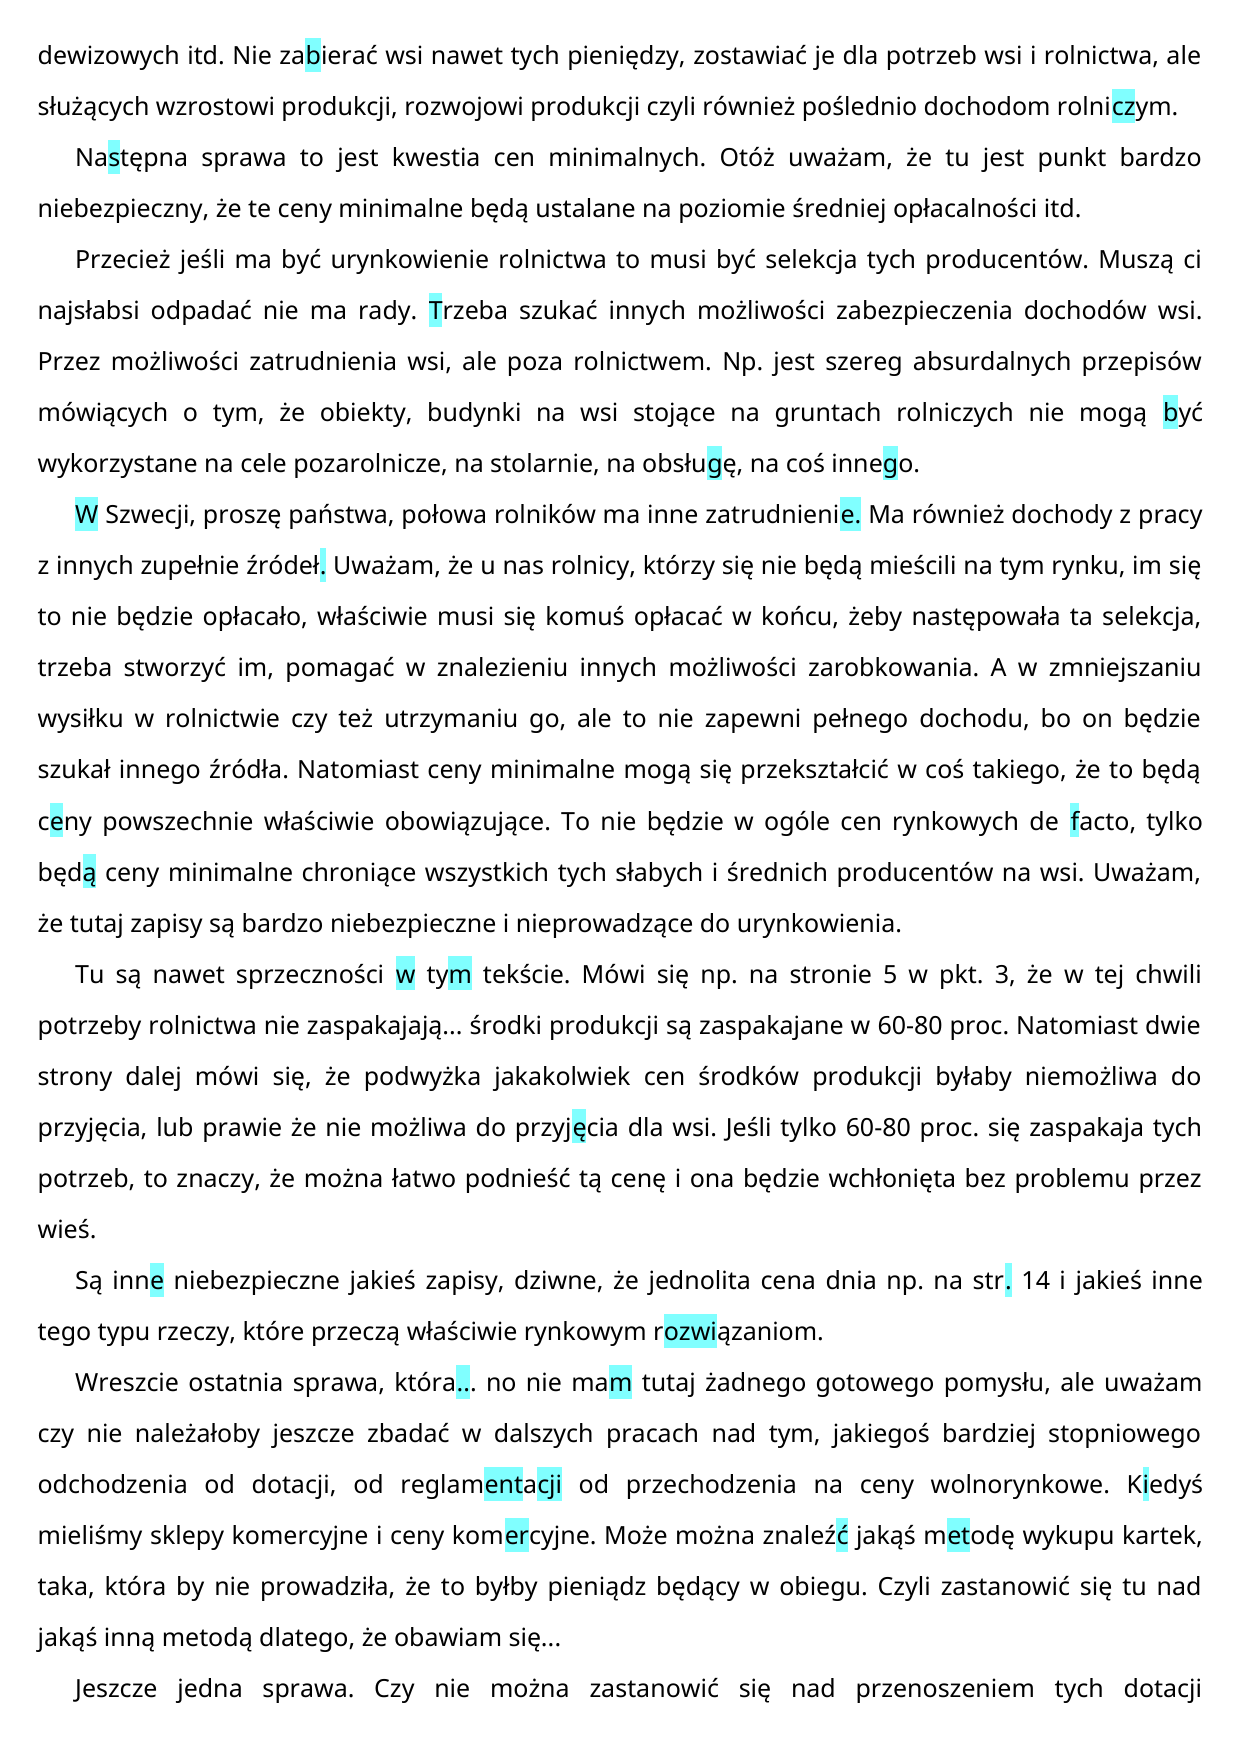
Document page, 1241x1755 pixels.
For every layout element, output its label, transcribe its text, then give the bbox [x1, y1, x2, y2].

text Następna sprawa to jest kwestia cen minimalnych. Otóż uważam, że tu jest punkt bardzo niebezpieczny, że te ceny minimalne będą ustalane na poziomie średniej opłacalności itd. [37, 139, 1203, 225]
text Przecież jeśli ma być urynkowienie rolnictwa to musi być selekcja tych producentów. Muszą ci najsłabsi odpadać nie ma rady. Trzeba szukać innych możliwości zabezpieczenia dochodów wsi. Przez możliwości zatrudnienia wsi, ale poza rolnictwem. Np. jest szereg absurdalnych przepisów mówiących o tym, że obiekty, budynki na wsi stojące na gruntach rolniczych nie mogą być wykorzystane na cele pozarolnicze, na stolarnie, na obsługę, na coś innego. [37, 242, 1203, 480]
text Wreszcie ostatnia sprawa, która... no nie mam tutaj żadnego gotowego pomysłu, ale uważam czy nie należałoby jeszcze zbadać w dalszych pracach nad tym, jakiegoś bardziej stopniowego odchodzenia od dotacji, od reglamentacji od przechodzenia na ceny wolnorynkowe. Kiedyś mieliśmy sklepy komercyjne i ceny komercyjne. Może można znaleźć jakąś metodę wykupu kartek, taka, która by nie prowadziła, że to byłby pieniądz będący w obiegu. Czyli zastanowić się tu nad jakąś inną metodą dlatego, że obawiam się... [37, 1364, 1203, 1654]
text W Szwecji, proszę państwa, połowa rolników ma inne zatrudnienie. Ma również dochody z pracy z innych zupełnie źródeł. Uważam, że u nas rolnicy, którzy się nie będą mieścili na tym rynku, im się to nie będzie opłacało, właściwie musi się komuś opłacać w końcu, żeby następowała ta selekcja, trzeba stworzyć im, pomagać w znalezieniu innych możliwości zarobkowania. A w zmniejszaniu wysiłku w rolnictwie czy też utrzymaniu go, ale to nie zapewni pełnego dochodu, bo on będzie szukał innego źródła. Natomiast ceny minimalne mogą się przekształcić w coś takiego, że to będą ceny powszechnie właściwie obowiązujące. To nie będzie w ogóle cen rynkowych de facto, tylko będą ceny minimalne chroniące wszystkich tych słabych i średnich producentów na wsi. Uważam, że tutaj zapisy są bardzo niebezpieczne i nieprowadzące do urynkowienia. [37, 497, 1203, 939]
text Są inne niebezpieczne jakieś zapisy, dziwne, że jednolita cena dnia np. na str. 14 i jakieś inne tego typu rzeczy, które przeczą właściwie rynkowym rozwiązaniom. [37, 1262, 1203, 1348]
text dewizowych itd. Nie zabierać wsi nawet tych pieniędzy, zostawiać je dla potrzeb wsi i rolnictwa, ale służących wzrostowi produkcji, rozwojowi produkcji czyli również poślednio dochodom rolniczym. [37, 37, 1203, 123]
text Jeszcze jedna sprawa. Czy nie można zastanowić się nad przenoszeniem tych dotacji [37, 1671, 1203, 1705]
text Tu są nawet sprzeczności w tym tekście. Mówi się np. na stronie 5 w pkt. 3, że w tej chwili potrzeby rolnictwa nie zaspakajają... środki produkcji są zaspakajane w 60-80 proc. Natomiast dwie strony dalej mówi się, że podwyżka jakakolwiek cen środków produkcji byłaby niemożliwa do przyjęcia, lub prawie że nie możliwa do przyjęcia dla wsi. Jeśli tylko 60-80 proc. się zaspakaja tych potrzeb, to znaczy, że można łatwo podnieść tą cenę i ona będzie wchłonięta bez problemu przez wieś. [37, 956, 1203, 1246]
